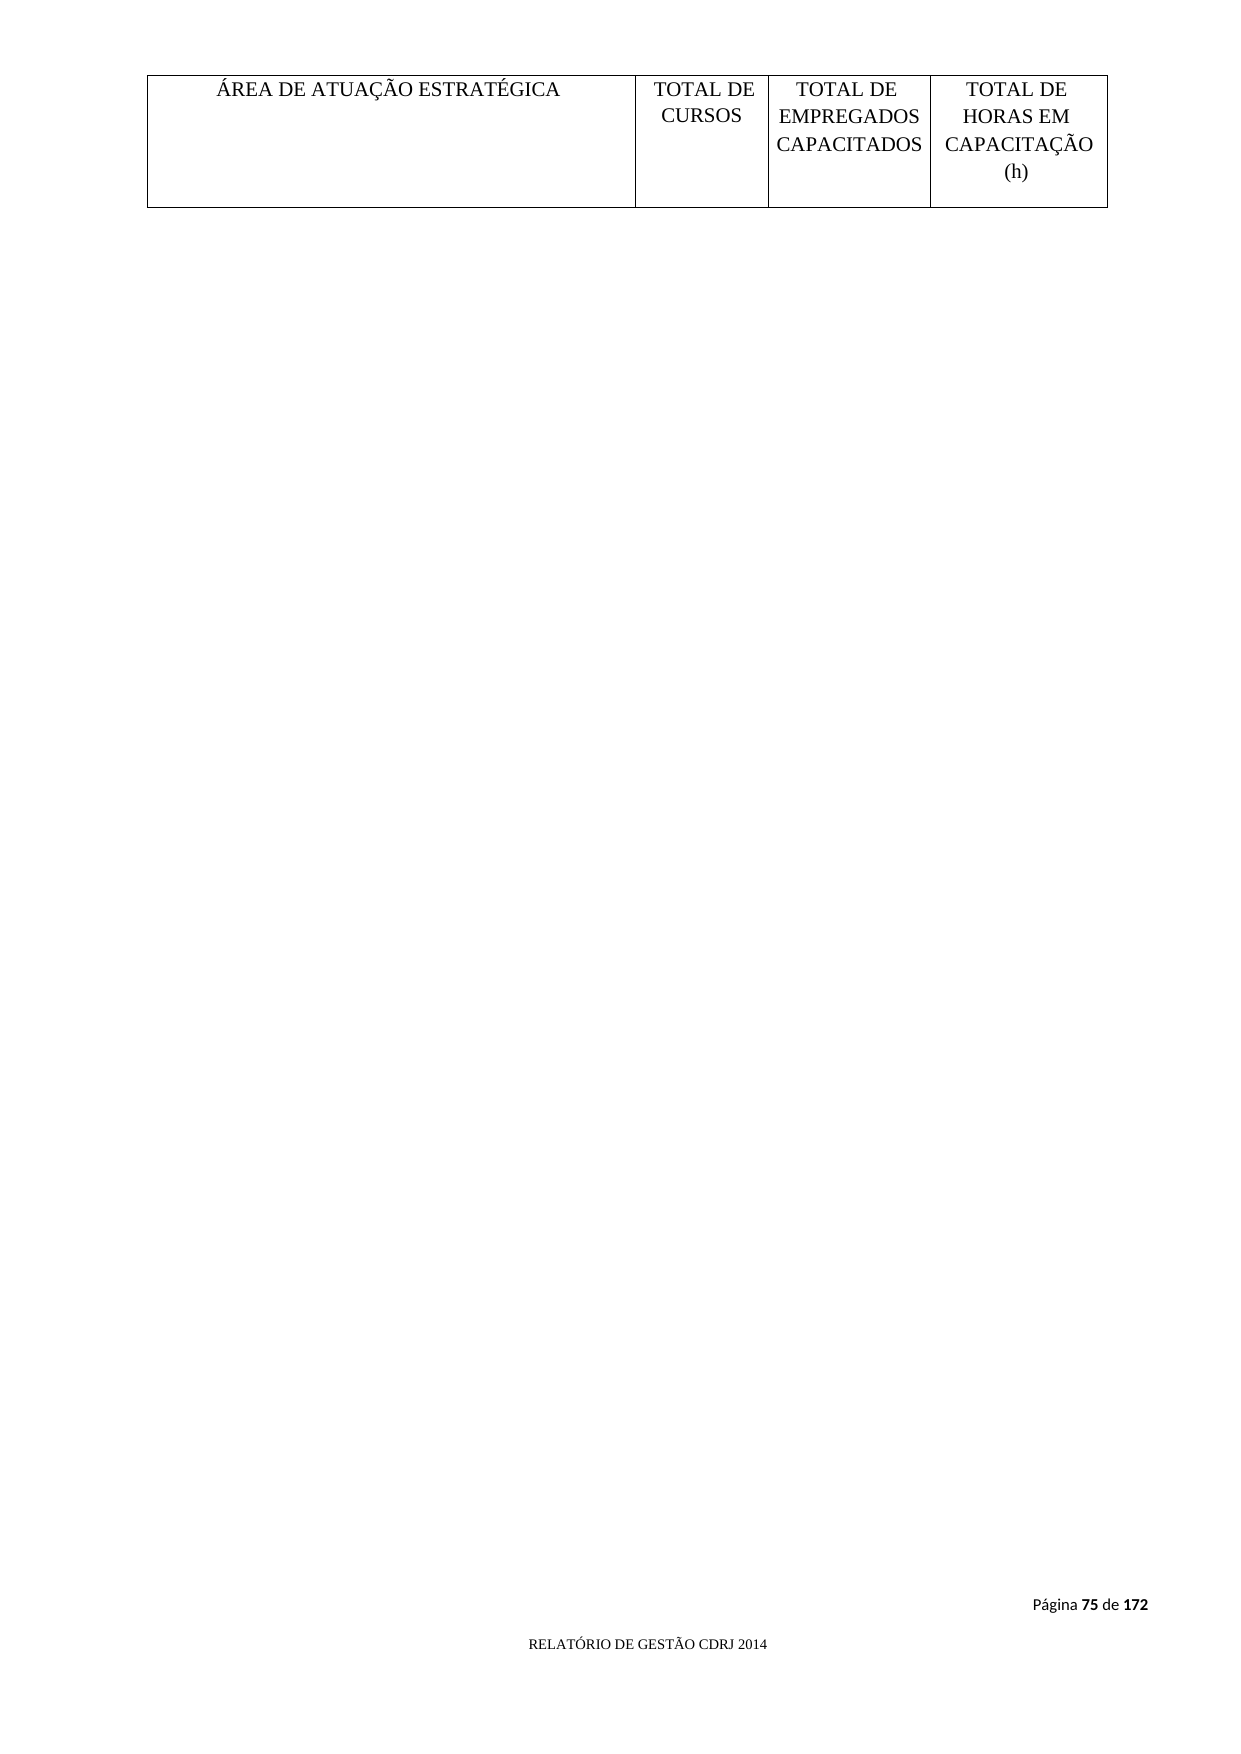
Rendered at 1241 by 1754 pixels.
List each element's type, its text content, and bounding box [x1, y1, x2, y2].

table_header ÁREA DE ATUAÇÃO ESTRATÉGICA [148, 76, 635, 207]
table_header TOTAL DE HORAS EM CAPACITAÇÃO (h) [931, 76, 1107, 207]
table_header TOTAL DE EMPREGADOS CAPACITADOS [769, 76, 930, 207]
table_header TOTAL DE CURSOS [636, 76, 768, 207]
